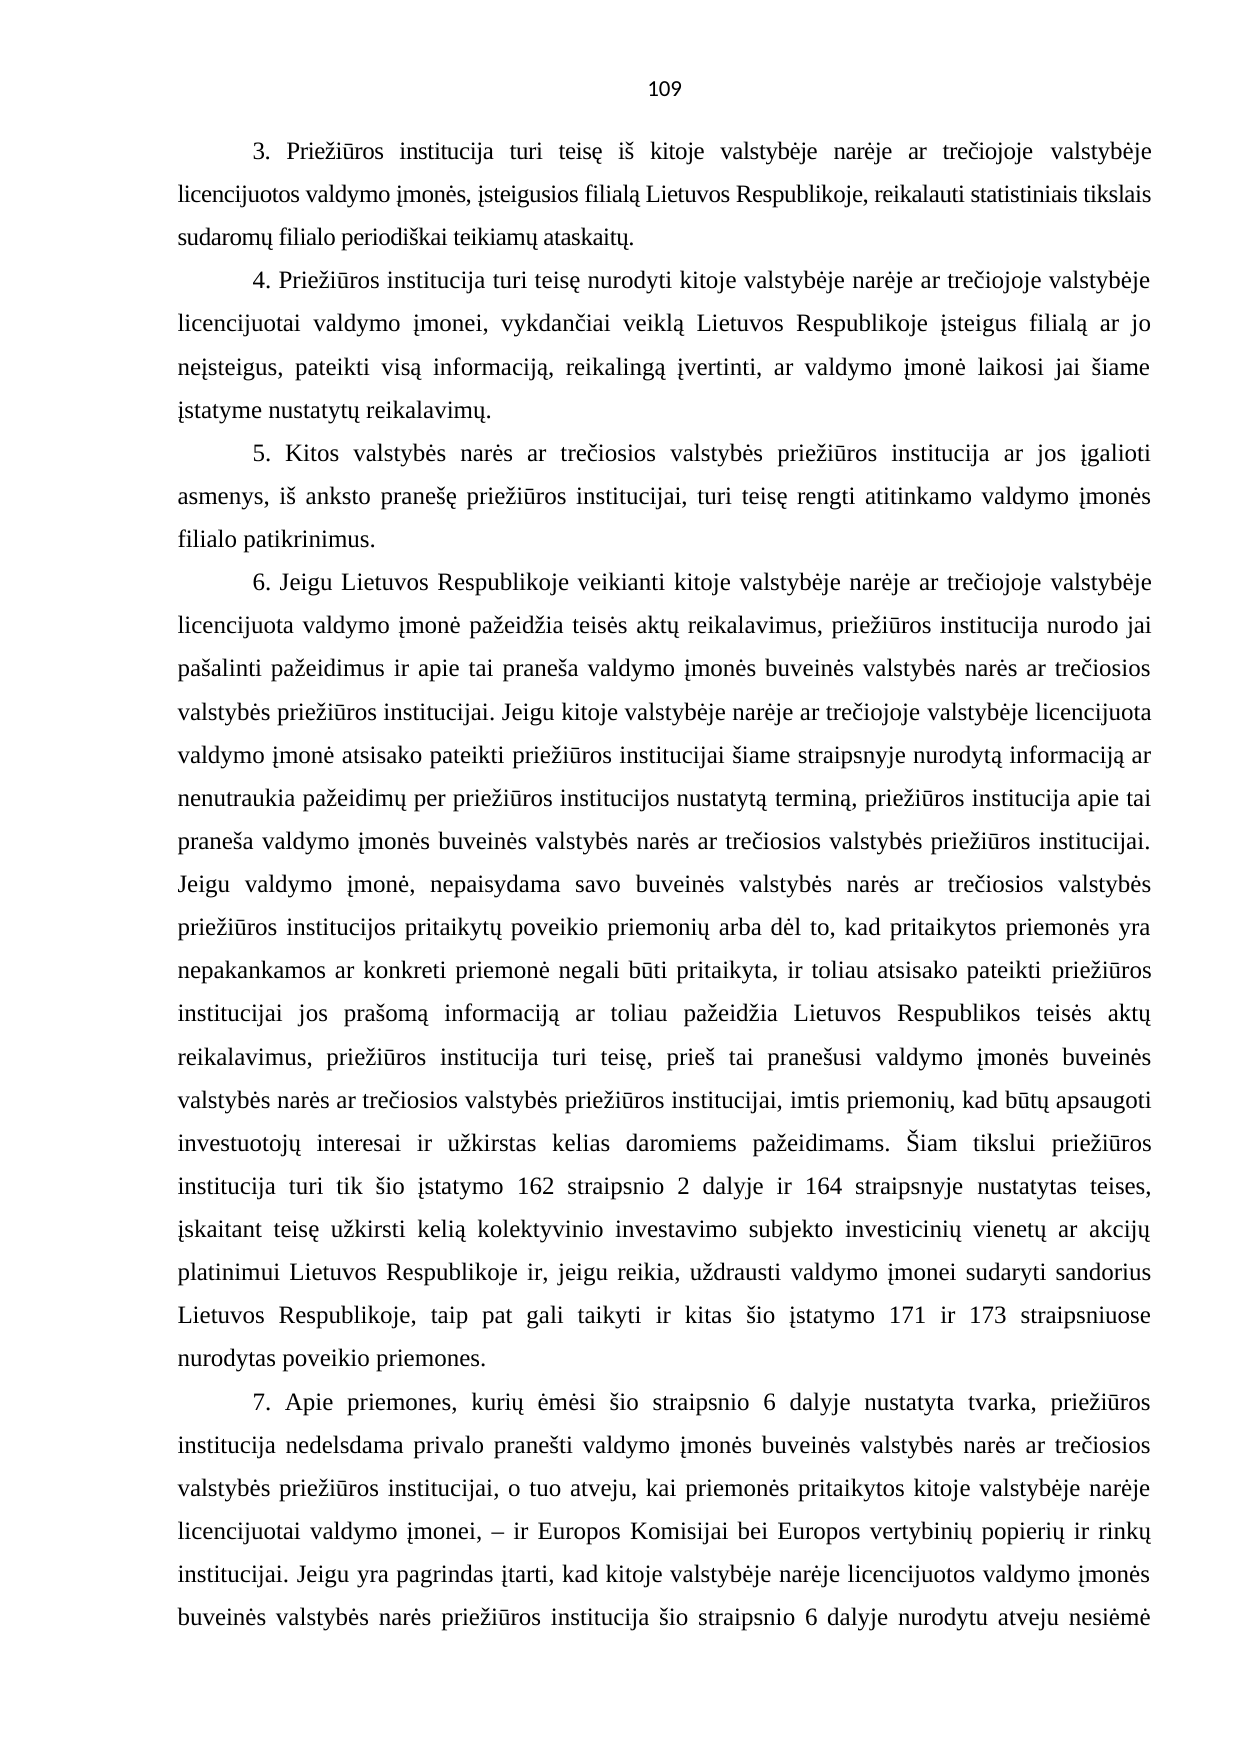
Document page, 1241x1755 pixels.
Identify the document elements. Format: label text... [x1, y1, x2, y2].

text 4. Priežiūros institucija turi teisę nurodyti kitoje valstybėje narėje ar trečiojoje valstybėje licencijuotai valdymo įmonei, vykdančiai veiklą Lietuvos Respublikoje įsteigus filialą ar jo neįsteigus, pateikti visą informaciją, reikalingą įvertinti, ar valdymo įmonė laikosi jai šiame įstatyme nustatytų reikalavimų. [177, 265, 1152, 423]
text 7. Apie priemones, kurių ėmėsi šio straipsnio 6 dalyje nustatyta tvarka, priežiūros institucija nedelsdama privalo pranešti valdymo įmonės buveinės valstybės narės ar trečiosios valstybės priežiūros institucijai, o tuo atveju, kai priemonės pritaikytos kitoje valstybėje narėje licencijuotai valdymo įmonei, – ir Europos Komisijai bei Europos vertybinių popierių ir rinkų institucijai. Jeigu yra pagrindas įtarti, kad kitoje valstybėje narėje licencijuotos valdymo įmonės buveinės valstybės narės priežiūros institucija šio straipsnio 6 dalyje nurodytu atveju nesiėmė [177, 1387, 1152, 1631]
text 5. Kitos valstybės narės ar trečiosios valstybės priežiūros institucija ar jos įgalioti asmenys, iš anksto pranešę priežiūros institucijai, turi teisę rengti atitinkamo valdymo įmonės filialo patikrinimus. [177, 438, 1152, 553]
text 6. Jeigu Lietuvos Respublikoje veikianti kitoje valstybėje narėje ar trečiojoje valstybėje licencijuota valdymo įmonė pažeidžia teisės aktų reikalavimus, priežiūros institucija nurodo jai pašalinti pažeidimus ir apie tai praneša valdymo įmonės buveinės valstybės narės ar trečiosios valstybės priežiūros institucijai. Jeigu kitoje valstybėje narėje ar trečiojoje valstybėje licencijuota valdymo įmonė atsisako pateikti priežiūros institucijai šiame straipsnyje nurodytą informaciją ar nenutraukia pažeidimų per priežiūros institucijos nustatytą terminą, priežiūros institucija apie tai praneša valdymo įmonės buveinės valstybės narės ar trečiosios valstybės priežiūros institucijai. Jeigu valdymo įmonė, nepaisydama savo buveinės valstybės narės ar trečiosios valstybės priežiūros institucijos pritaikytų poveikio priemonių arba dėl to, kad pritaikytos priemonės yra nepakankamos ar konkreti priemonė negali būti pritaikyta, ir toliau atsisako pateikti priežiūros institucijai jos prašomą informaciją ar toliau pažeidžia Lietuvos Respublikos teisės aktų reikalavimus, priežiūros institucija turi teisę, prieš tai pranešusi valdymo įmonės buveinės valstybės narės ar trečiosios valstybės priežiūros institucijai, imtis priemonių, kad būtų apsaugoti investuotojų interesai ir užkirstas kelias daromiems pažeidimams. Šiam tikslui priežiūros institucija turi tik šio įstatymo 162 straipsnio 2 dalyje ir 164 straipsnyje nustatytas teises, įskaitant teisę užkirsti kelią kolektyvinio investavimo subjekto investicinių vienetų ar akcijų platinimui Lietuvos Respublikoje ir, jeigu reikia, uždrausti valdymo įmonei sudaryti sandorius Lietuvos Respublikoje, taip pat gali taikyti ir kitas šio įstatymo 171 ir 173 straipsniuose nurodytas poveikio priemones. [177, 567, 1152, 1372]
text 3. Priežiūros institucija turi teisę iš kitoje valstybėje narėje ar trečiojoje valstybėje licencijuotos valdymo įmonės, įsteigusios filialą Lietuvos Respublikoje, reikalauti statistiniais tikslais sudaromų filialo periodiškai teikiamų ataskaitų. [177, 136, 1152, 251]
